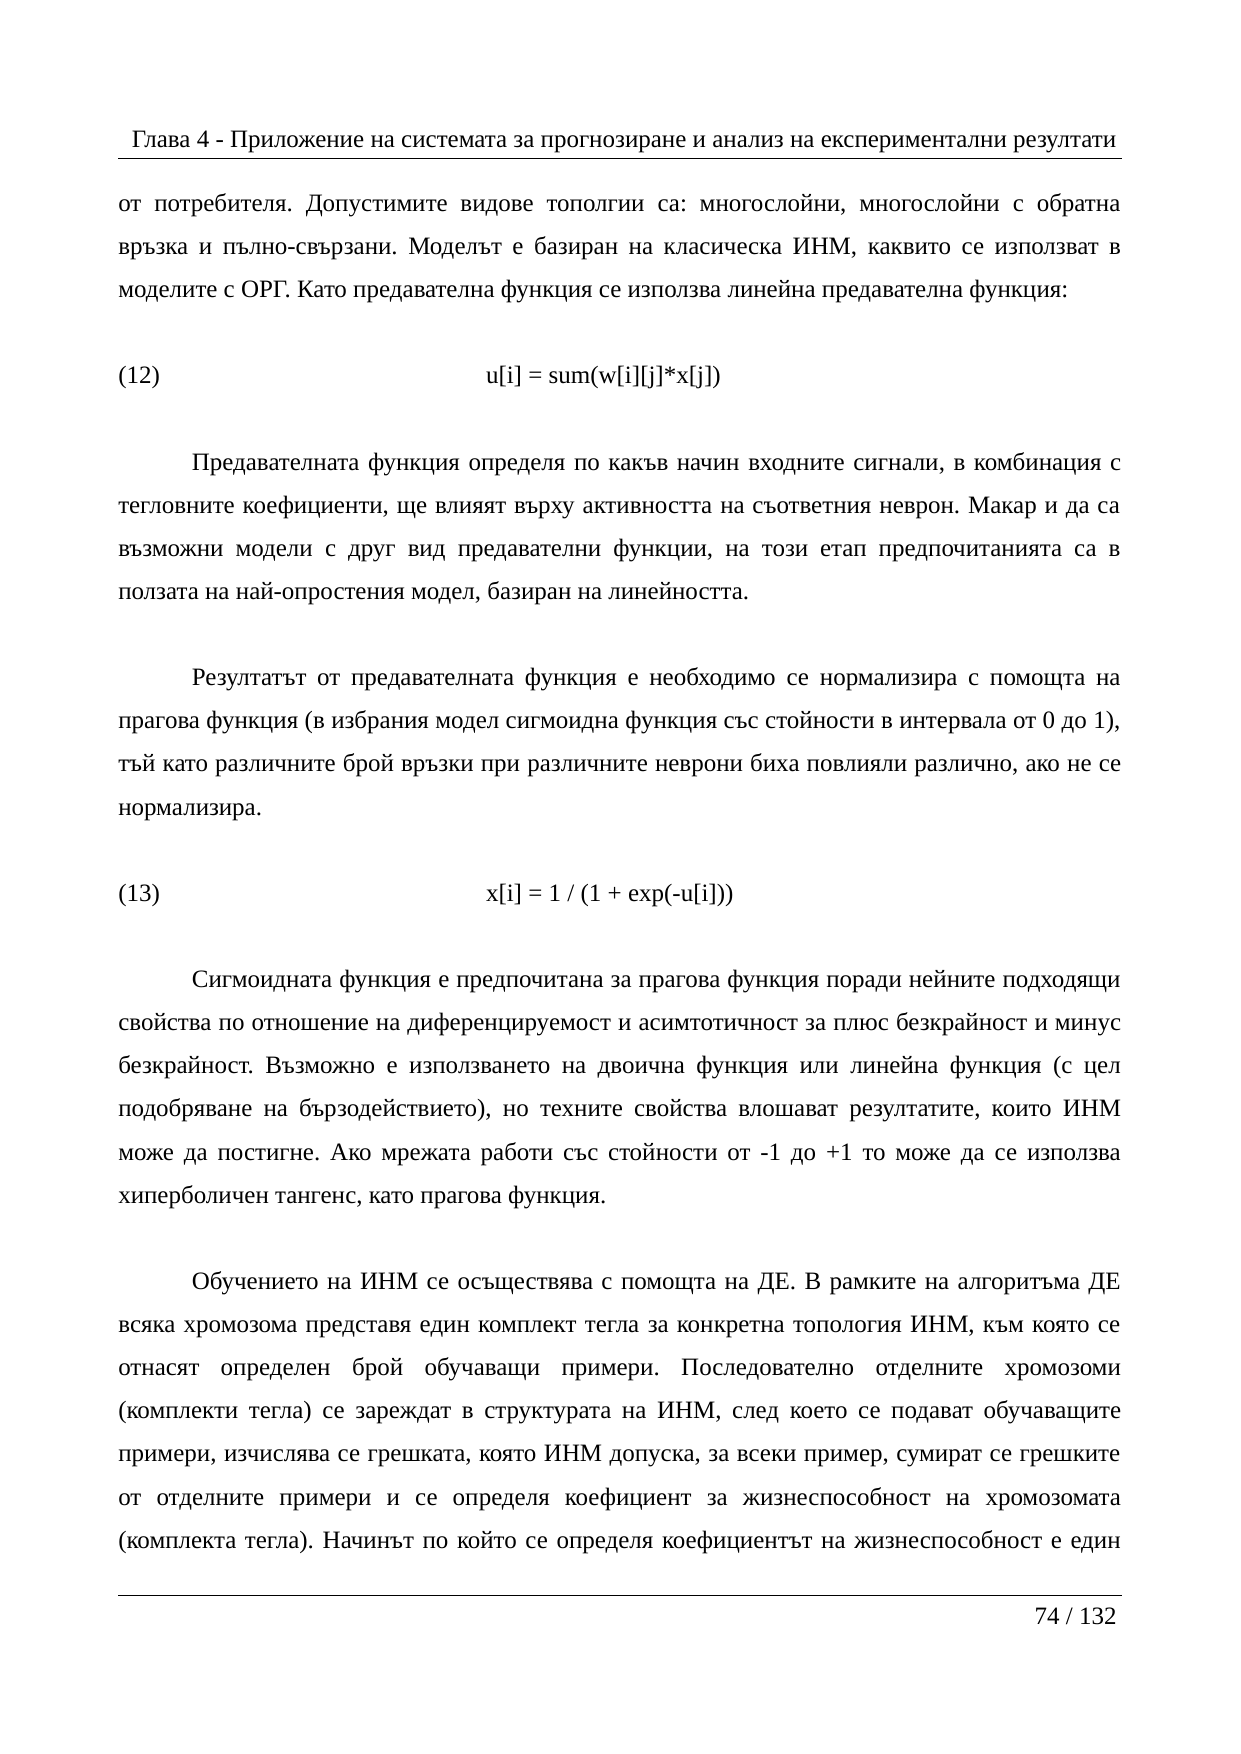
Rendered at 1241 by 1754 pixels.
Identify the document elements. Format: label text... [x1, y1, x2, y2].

text от потребителя. Допустимите видове тополгии са: многослойни, многослойни с обратна връзка и пълно-свързани. Моделът е базиран на класическа ИНМ, каквито се използват в моделите с ОРГ. Като предавателна функция се използва линейна предавателна функция: [118, 188, 1122, 303]
text Предавателната функция определя по какъв начин входните сигнали, в комбинация с тегловните коефициенти, ще влияят върху активността на съответния неврон. Макар и да са възможни модели с друг вид предавателни функции, на този етап предпочитанията са в ползата на най-опростения модел, базиран на линейността. [118, 447, 1122, 605]
text Обучението на ИНМ се осъществява с помощта на ДЕ. В рамките на алгоритъма ДЕ всяка хромозома представя един комплект тегла за конкретна топология ИНМ, към която се отнасят определен брой обучаващи примери. Последователно отделните хромозоми (комплекти тегла) се зареждат в структурата на ИНМ, след което се подават обучаващите примери, изчислява се грешката, която ИНМ допуска, за всеки пример, сумират се грешките от отделните примери и се определя коефициент за жизнеспособност на хромозомата (комплекта тегла). Начинът по който се определя коефициентът на жизнеспособност е един [118, 1266, 1122, 1553]
text (12) u[i] = sum(w[i][j]*x[j]) [118, 360, 1122, 389]
text (13) x[i] = 1 / (1 + exp(-u[i])) [118, 878, 1122, 907]
text Резултатът от предавателната функция е необходимо се нормализира с помощта на прагова функция (в избрания модел сигмоидна функция със стойности в интервала от 0 до 1), тъй като различните брой връзки при различните неврони биха повлияли различно, ако не се нормализира. [118, 662, 1122, 820]
text Сигмоидната функция е предпочитана за прагова функция поради нейните подходящи свойства по отношение на диференцируемост и асимтотичност за плюс безкрайност и минус безкрайност. Възможно е използването на двоична функция или линейна функция (с цел подобряване на бързодействието), но техните свойства влошават резултатите, които ИНМ може да постигне. Ако мрежата работи със стойности от -1 до +1 то може да се използва хиперболичен тангенс, като прагова функция. [118, 964, 1122, 1208]
